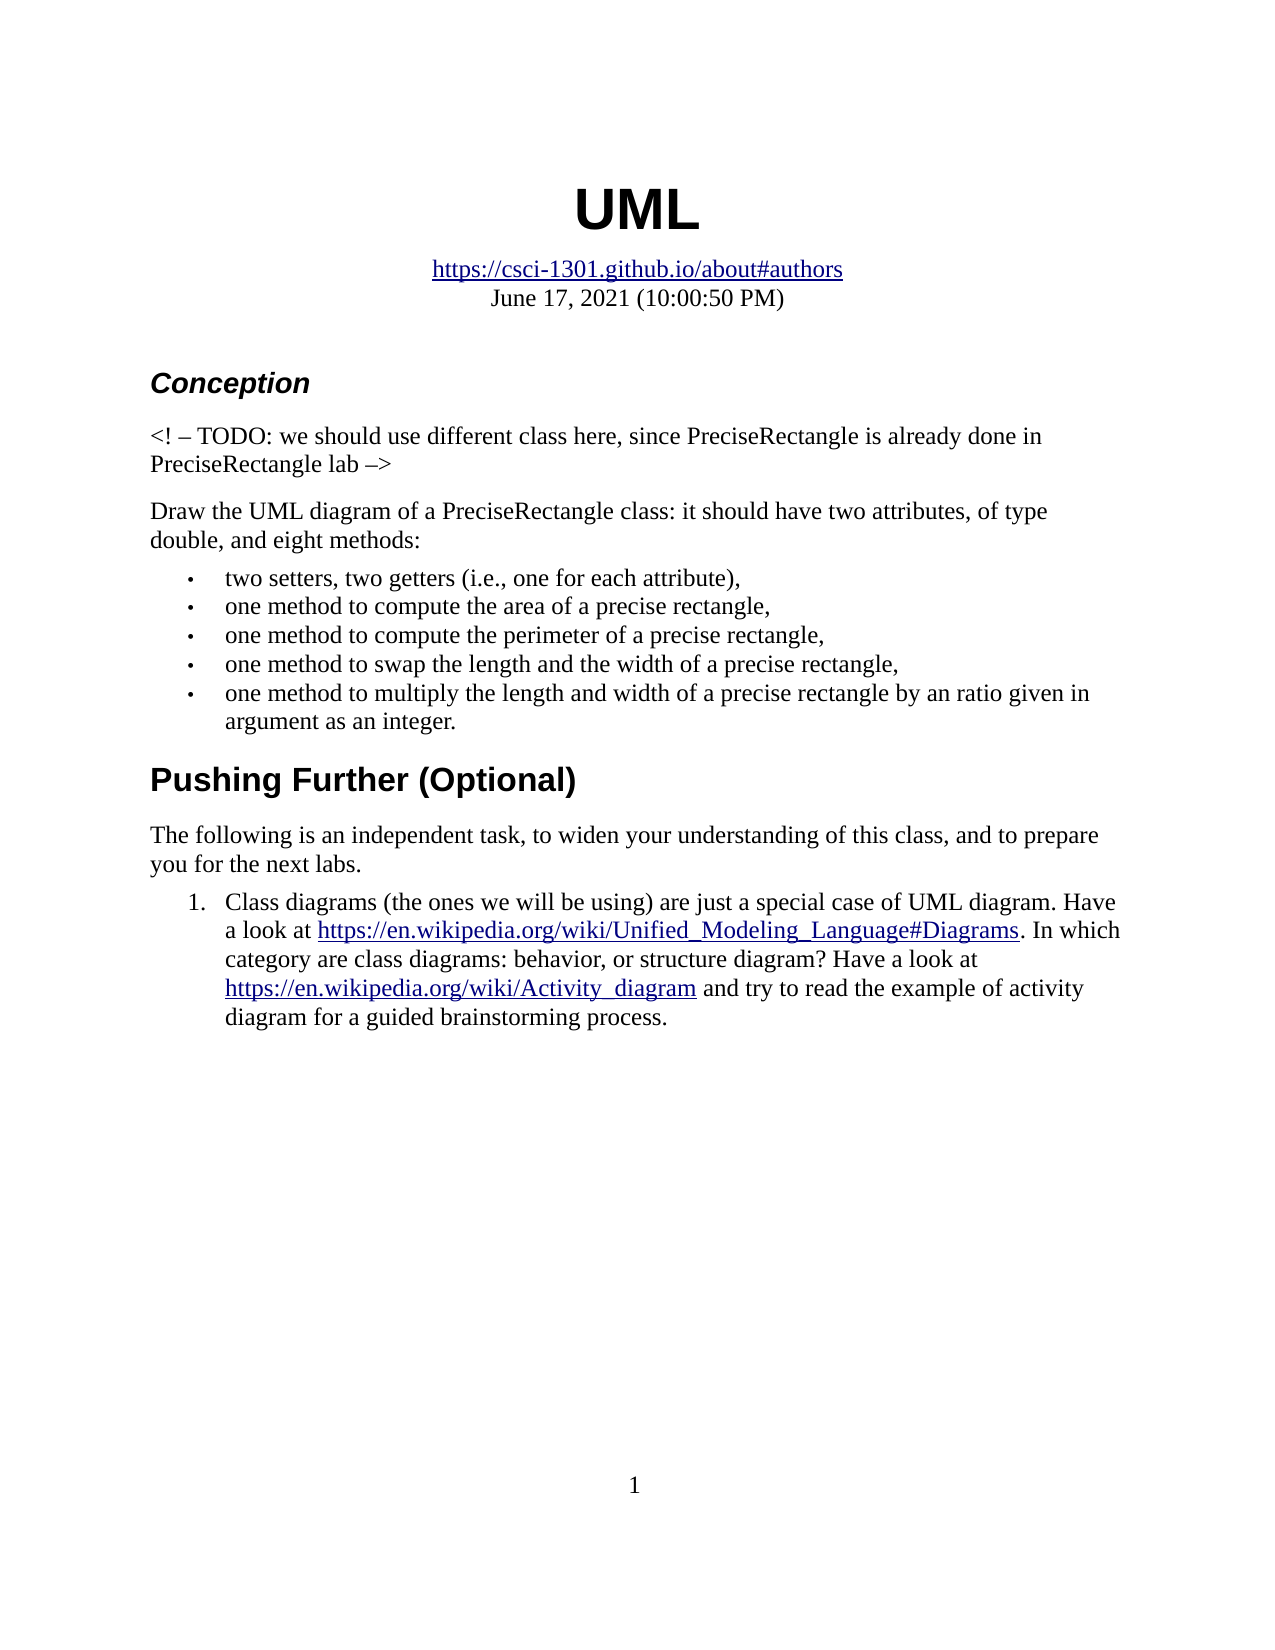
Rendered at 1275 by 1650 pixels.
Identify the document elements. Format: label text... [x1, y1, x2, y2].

list two setters, two getters (i.e., one for each attribute), [187, 563, 1125, 591]
subtitle Conception [150, 366, 1125, 399]
text June 17, 2021 (10:00:50 PM) [150, 283, 1125, 312]
title UML [150, 175, 1125, 242]
list one method to multiply the length and width of a precise rectangle by an ratio given in argument as an integer. [187, 678, 1125, 735]
list one method to swap the length and the width of a precise rectangle, [187, 649, 1125, 678]
text The following is an independent task, to widen your understanding of this class, and to prepare you for the next labs. [150, 820, 1125, 878]
text https://csci-1301.github.io/about#authors [150, 254, 1125, 283]
list Class diagrams (the ones we will be using) are just a special case of UML diagram. Have a look at https://en.wikipedia.org/wiki/Unified_Modeling_Language#Diagrams. In which category are class diagrams: behavior, or structure diagram? Have a look at https://en.wikipedia.org/wiki/Activity_diagram and try to read the example of activity diagram for a guided brainstorming process. [187, 887, 1125, 1031]
list one method to compute the perimeter of a precise rectangle, [187, 620, 1125, 649]
list one method to compute the area of a precise rectangle, [187, 591, 1125, 620]
text <! – TODO: we should use different class here, since PreciseRectangle is already done in PreciseRectangle lab –> [150, 421, 1125, 478]
subtitle Pushing Further (Optional) [150, 760, 1125, 799]
text Draw the UML diagram of a PreciseRectangle class: it should have two attributes, of type double, and eight methods: [150, 496, 1125, 554]
